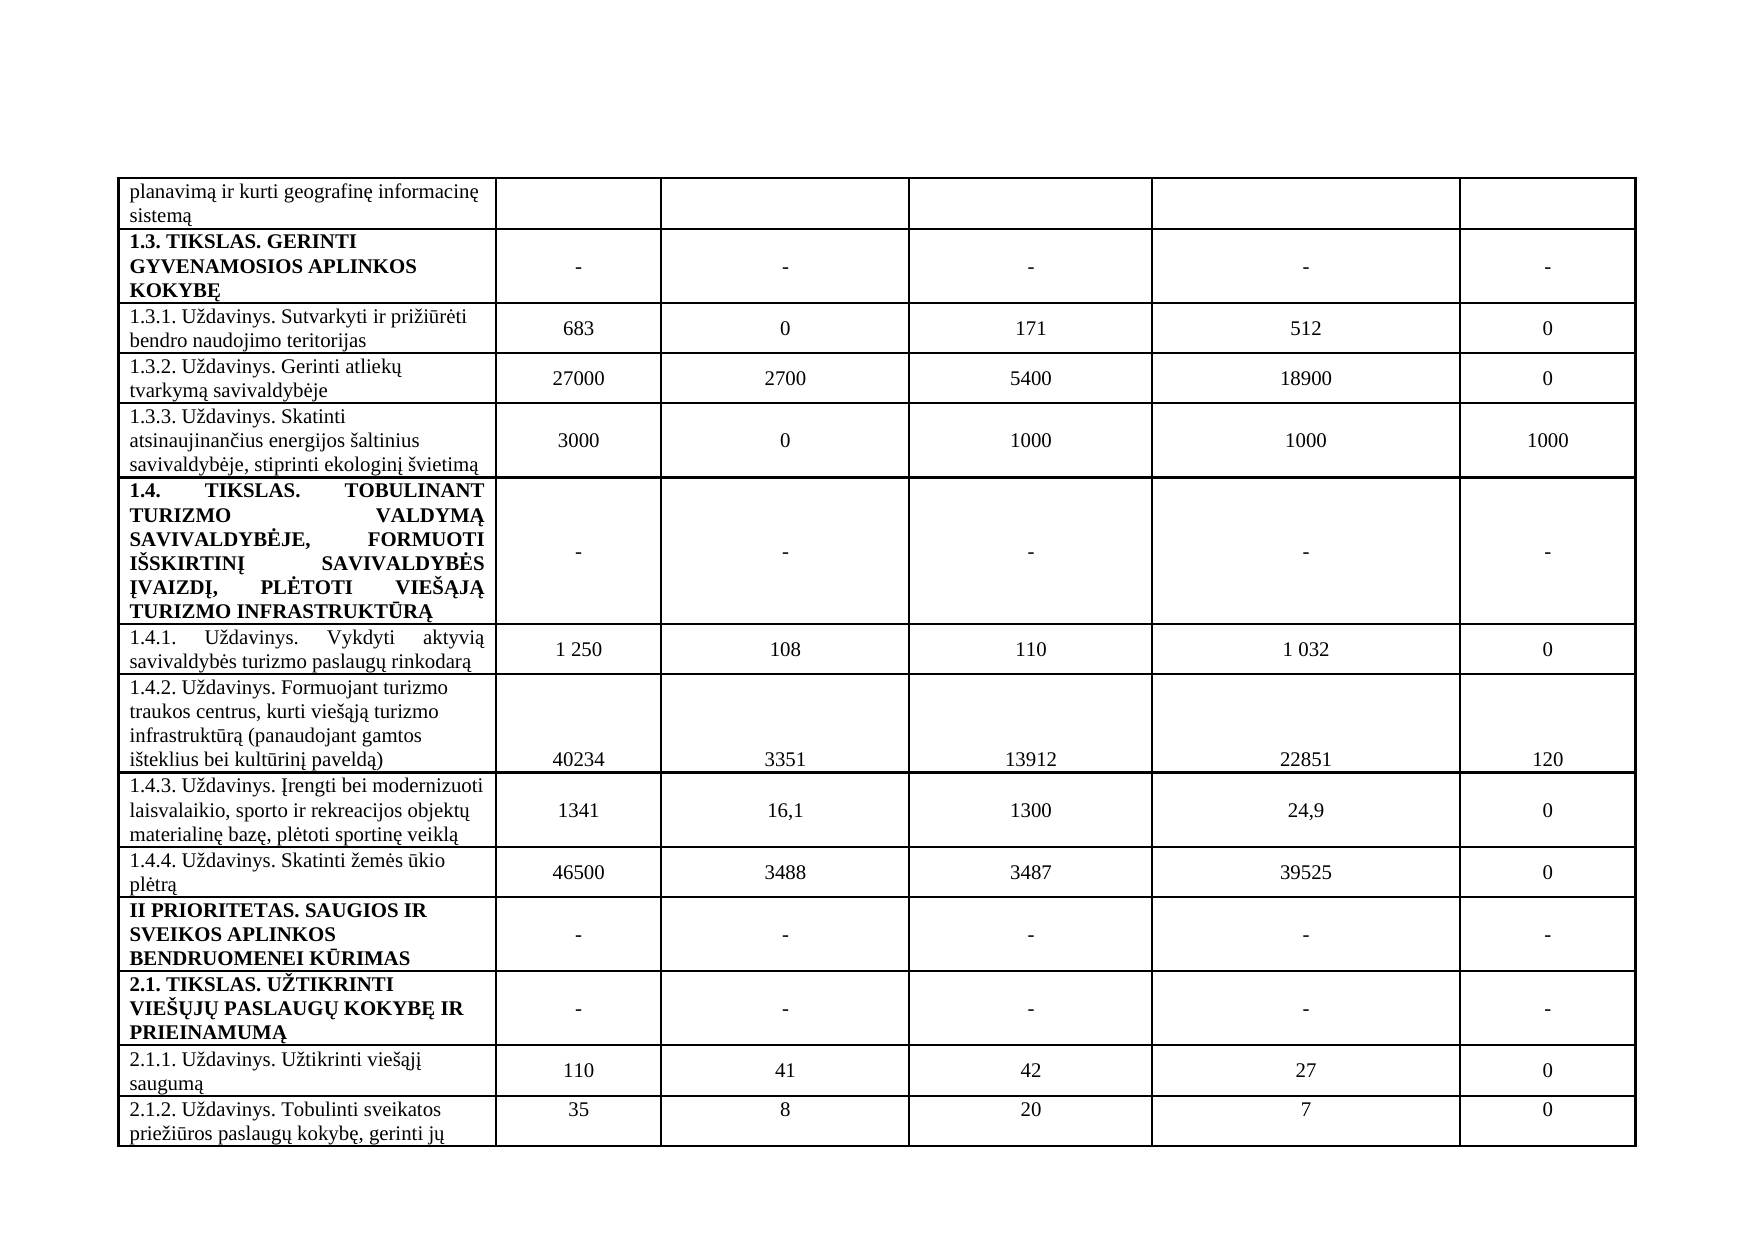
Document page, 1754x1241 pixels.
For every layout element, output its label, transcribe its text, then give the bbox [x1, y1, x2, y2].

table_cell 1.4.2. Uždavinys. Formuojant turizmo traukos centrus, kurti viešąją turizmo infrastruktūrą (panaudojant gamtos išteklius bei kultūrinį paveldą) [120, 675, 495, 771]
table_cell 1.4.4. Uždavinys. Skatinti žemės ūkio plėtrą [120, 848, 495, 896]
table_cell - [1153, 898, 1459, 970]
table_cell 5400 [910, 354, 1151, 402]
table_cell 35 [497, 1097, 660, 1145]
table_cell 2.1. TIKSLAS. Užtikrinti viešųjų paslaugų kokybę ir prieinamumą [120, 972, 495, 1044]
table_cell - [1461, 898, 1634, 970]
table_cell 3488 [662, 848, 908, 896]
table_cell 1.3.2. Uždavinys. Gerinti atliekų tvarkymą savivaldybėje [120, 354, 495, 402]
table_cell 3351 [662, 675, 908, 771]
table_cell [1461, 179, 1634, 227]
table_cell 0 [1461, 848, 1634, 896]
table_cell 3487 [910, 848, 1151, 896]
table_cell 171 [910, 304, 1151, 352]
table_cell 7 [1153, 1097, 1459, 1145]
table_cell II PRIORITETAS. Saugios ir sveikos aplinkos bendruomenei kūrimas [120, 898, 495, 970]
table_cell 1.4.1. Uždavinys. Vykdyti aktyvią savivaldybės turizmo paslaugų rinkodarą [120, 625, 495, 673]
table_cell [662, 179, 908, 227]
table_cell 0 [1461, 1046, 1634, 1094]
table_cell 39525 [1153, 848, 1459, 896]
table_cell 2700 [662, 354, 908, 402]
table_cell 1000 [1461, 404, 1634, 476]
table_cell 1000 [1153, 404, 1459, 476]
table_cell 0 [1461, 1097, 1634, 1145]
table_cell - [662, 479, 908, 623]
table_cell 2.1.2. Uždavinys. Tobulinti sveikatos priežiūros paslaugų kokybę, gerinti jų [120, 1097, 495, 1145]
table_cell 1.3.1. Uždavinys. Sutvarkyti ir prižiūrėti bendro naudojimo teritorijas [120, 304, 495, 352]
table_cell - [662, 972, 908, 1044]
table_cell 120 [1461, 675, 1634, 771]
table_cell - [1153, 230, 1459, 302]
table_cell 42 [910, 1046, 1151, 1094]
table_cell 1.4.3. Uždavinys. Įrengti bei modernizuoti laisvalaikio, sporto ir rekreacijos objektų materialinę bazę, plėtoti sportinę veiklą [120, 774, 495, 846]
table_cell 46500 [497, 848, 660, 896]
table_cell - [497, 972, 660, 1044]
table_cell 0 [662, 304, 908, 352]
table_cell - [662, 898, 908, 970]
table_cell 22851 [1153, 675, 1459, 771]
table_cell 1000 [910, 404, 1151, 476]
table_cell - [497, 479, 660, 623]
table_cell - [910, 898, 1151, 970]
table_cell - [1153, 972, 1459, 1044]
table_cell 20 [910, 1097, 1151, 1145]
table_cell 1.4. tikslas. Tobulinant turizmo valdymą savivaldybėje, formuoti išskirtinį savivaldybės įvaizdį, plėtoti viešąją turizmo infrastruktūrą [120, 479, 495, 623]
table_cell 0 [1461, 354, 1634, 402]
table_cell planavimą ir kurti geografinę informacinę sistemą [120, 179, 495, 227]
table_cell - [1461, 479, 1634, 623]
table_cell 0 [1461, 774, 1634, 846]
table_cell 8 [662, 1097, 908, 1145]
table_cell - [1461, 230, 1634, 302]
table_cell 0 [662, 404, 908, 476]
table_cell 2.1.1. Uždavinys. Užtikrinti viešąjį saugumą [120, 1046, 495, 1094]
table_cell 1 032 [1153, 625, 1459, 673]
table_cell - [497, 898, 660, 970]
table_cell [497, 179, 660, 227]
table_cell - [910, 972, 1151, 1044]
table_cell 41 [662, 1046, 908, 1094]
table_cell 27 [1153, 1046, 1459, 1094]
table_cell 24,9 [1153, 774, 1459, 846]
table_cell 0 [1461, 304, 1634, 352]
table_cell 3000 [497, 404, 660, 476]
table_cell 13912 [910, 675, 1151, 771]
table_cell 1.3. TIKSLAS. Gerinti gyvenamosios aplinkos kokybę [120, 230, 495, 302]
table_cell 1.3.3. Uždavinys. Skatinti atsinaujinančius energijos šaltinius savivaldybėje, stiprinti ekologinį švietimą [120, 404, 495, 476]
table_cell 18900 [1153, 354, 1459, 402]
table_cell [910, 179, 1151, 227]
table_cell - [910, 479, 1151, 623]
table_cell - [1461, 972, 1634, 1044]
table_cell 40234 [497, 675, 660, 771]
table_cell 512 [1153, 304, 1459, 352]
table_cell 1341 [497, 774, 660, 846]
table_cell - [662, 230, 908, 302]
table_cell - [1153, 479, 1459, 623]
table_cell [1153, 179, 1459, 227]
table_cell 108 [662, 625, 908, 673]
table_cell 0 [1461, 625, 1634, 673]
table_cell 1300 [910, 774, 1151, 846]
table_cell 110 [910, 625, 1151, 673]
table_cell 16,1 [662, 774, 908, 846]
table_cell 27000 [497, 354, 660, 402]
table_cell 110 [497, 1046, 660, 1094]
table_cell - [497, 230, 660, 302]
table_cell 1 250 [497, 625, 660, 673]
table_cell 683 [497, 304, 660, 352]
table_cell - [910, 230, 1151, 302]
